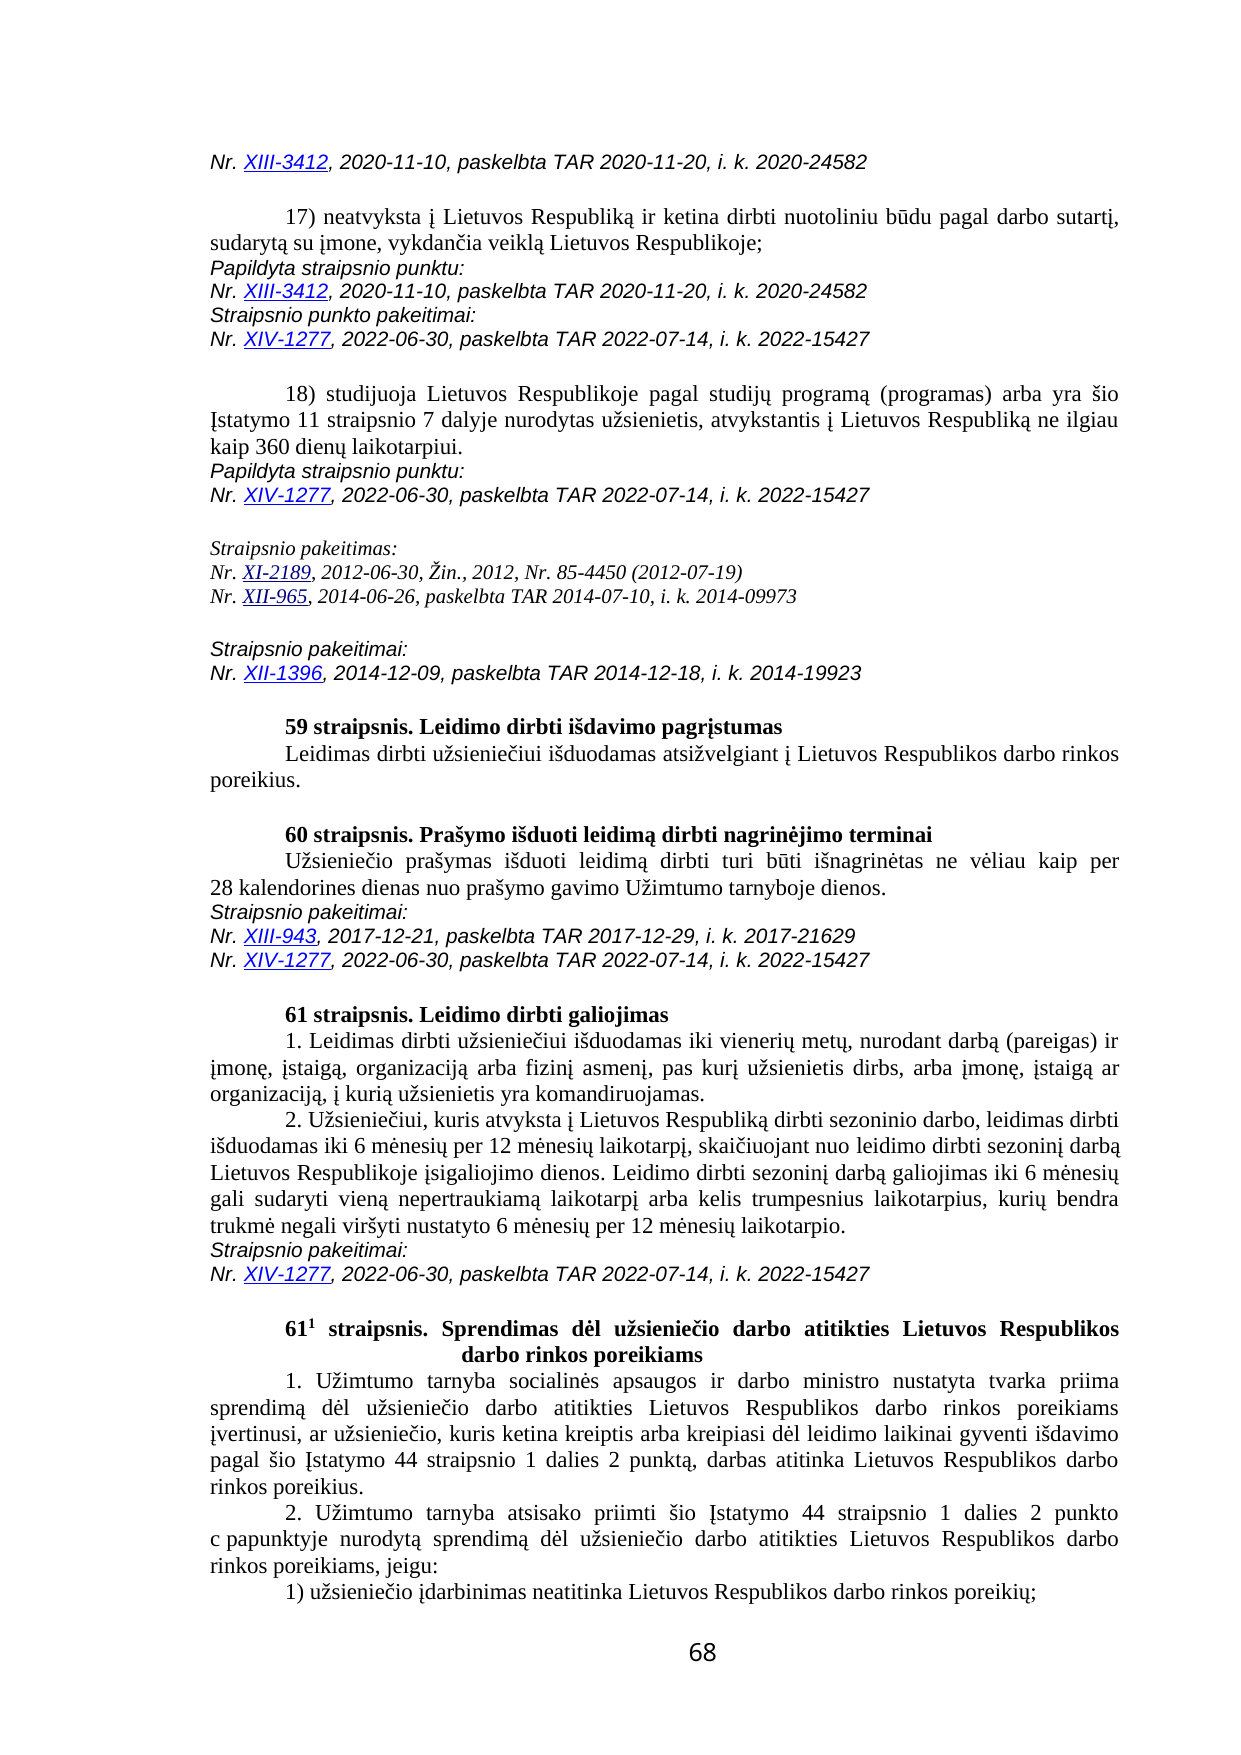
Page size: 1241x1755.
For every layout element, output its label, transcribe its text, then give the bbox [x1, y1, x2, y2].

text Straipsnio pakeitimai: [210, 900, 1120, 924]
text 2. Užsieniečiui, kuris atvyksta į Lietuvos Respubliką dirbti sezoninio darbo, leidimas dirbti išduodamas iki 6 mėnesių per 12 mėnesių laikotarpį, skaičiuojant nuo leidimo dirbti sezoninį darbą Lietuvos Respublikoje įsigaliojimo dienos. Leidimo dirbti sezoninį darbą galiojimas iki 6 mėnesių gali sudaryti vieną nepertraukiamą laikotarpį arba kelis trumpesnius laikotarpius, kurių bendra trukmė negali viršyti nustatyto 6 mėnesių per 12 mėnesių laikotarpio. [210, 1106, 1120, 1238]
text Leidimas dirbti užsieniečiui išduodamas atsižvelgiant į Lietuvos Respublikos darbo rinkos poreikius. [210, 740, 1120, 792]
text Nr. XIV-1277, 2022-06-30, paskelbta TAR 2022-07-14, i. k. 2022-15427 [210, 327, 1120, 351]
text 1. Užimtumo tarnyba socialinės apsaugos ir darbo ministro nustatyta tvarka priima sprendimą dėl užsieniečio darbo atitikties Lietuvos Respublikos darbo rinkos poreikiams įvertinusi, ar užsieniečio, kuris ketina kreiptis arba kreipiasi dėl leidimo laikinai gyventi išdavimo pagal šio Įstatymo 44 straipsnio 1 dalies 2 punktą, darbas atitinka Lietuvos Respublikos darbo rinkos poreikius. [210, 1367, 1120, 1499]
text 1. Leidimas dirbti užsieniečiui išduodamas iki vienerių metų, nurodant darbą (pareigas) ir įmonę, įstaigą, organizaciją arba fizinį asmenį, pas kurį užsienietis dirbs, arba įmonę, įstaigą ar organizaciją, į kurią užsienietis yra komandiruojamas. [210, 1027, 1120, 1106]
text Straipsnio pakeitimai: [210, 1238, 1120, 1262]
text Nr. XI-2189, 2012-06-30, Žin., 2012, Nr. 85-4450 (2012-07-19) [210, 560, 1120, 584]
text Nr. XIV-1277, 2022-06-30, paskelbta TAR 2022-07-14, i. k. 2022-15427 [210, 483, 1120, 507]
text 59 straipsnis. Leidimo dirbti išdavimo pagrįstumas [210, 713, 1120, 740]
text Papildyta straipsnio punktu: [210, 459, 1120, 483]
text Straipsnio punkto pakeitimai: [210, 303, 1120, 327]
text Užsieniečio prašymas išduoti leidimą dirbti turi būti išnagrinėtas ne vėliau kaip per 28 kalendorines dienas nuo prašymo gavimo Užimtumo tarnyboje dienos. [210, 847, 1120, 900]
text 18) studijuoja Lietuvos Respublikoje pagal studijų programą (programas) arba yra šio Įstatymo 11 straipsnio 7 dalyje nurodytas užsienietis, atvykstantis į Lietuvos Respubliką ne ilgiau kaip 360 dienų laikotarpiui. [210, 380, 1120, 459]
text Nr. XII-965, 2014-06-26, paskelbta TAR 2014-07-10, i. k. 2014-09973 [210, 584, 1120, 608]
text 2. Užimtumo tarnyba atsisako priimti šio Įstatymo 44 straipsnio 1 dalies 2 punkto c papunktyje nurodytą sprendimą dėl užsieniečio darbo atitikties Lietuvos Respublikos darbo rinkos poreikiams, jeigu: [210, 1499, 1120, 1578]
text Nr. XIV-1277, 2022-06-30, paskelbta TAR 2022-07-14, i. k. 2022-15427 [210, 948, 1120, 972]
text 61 straipsnis. Leidimo dirbti galiojimas [210, 1001, 1120, 1027]
text Nr. XIII-943, 2017-12-21, paskelbta TAR 2017-12-29, i. k. 2017-21629 [210, 924, 1120, 948]
text Papildyta straipsnio punktu: [210, 255, 1120, 279]
text 17) neatvyksta į Lietuvos Respubliką ir ketina dirbti nuotoliniu būdu pagal darbo sutartį, sudarytą su įmone, vykdančia veiklą Lietuvos Respublikoje; [210, 203, 1120, 255]
text Nr. XIII-3412, 2020-11-10, paskelbta TAR 2020-11-20, i. k. 2020-24582 [210, 150, 1120, 174]
text 1) užsieniečio įdarbinimas neatitinka Lietuvos Respublikos darbo rinkos poreikių; [210, 1578, 1120, 1604]
text Nr. XII-1396, 2014-12-09, paskelbta TAR 2014-12-18, i. k. 2014-19923 [210, 661, 1120, 684]
text Straipsnio pakeitimas: [210, 536, 1120, 560]
text 611 straipsnis. Sprendimas dėl užsieniečio darbo atitikties Lietuvos Respublikos darbo rinkos poreikiams [285, 1315, 1120, 1367]
text 60 straipsnis. Prašymo išduoti leidimą dirbti nagrinėjimo terminai [210, 821, 1120, 847]
text Nr. XIV-1277, 2022-06-30, paskelbta TAR 2022-07-14, i. k. 2022-15427 [210, 1262, 1120, 1286]
text Straipsnio pakeitimai: [210, 637, 1120, 661]
text Nr. XIII-3412, 2020-11-10, paskelbta TAR 2020-11-20, i. k. 2020-24582 [210, 279, 1120, 303]
